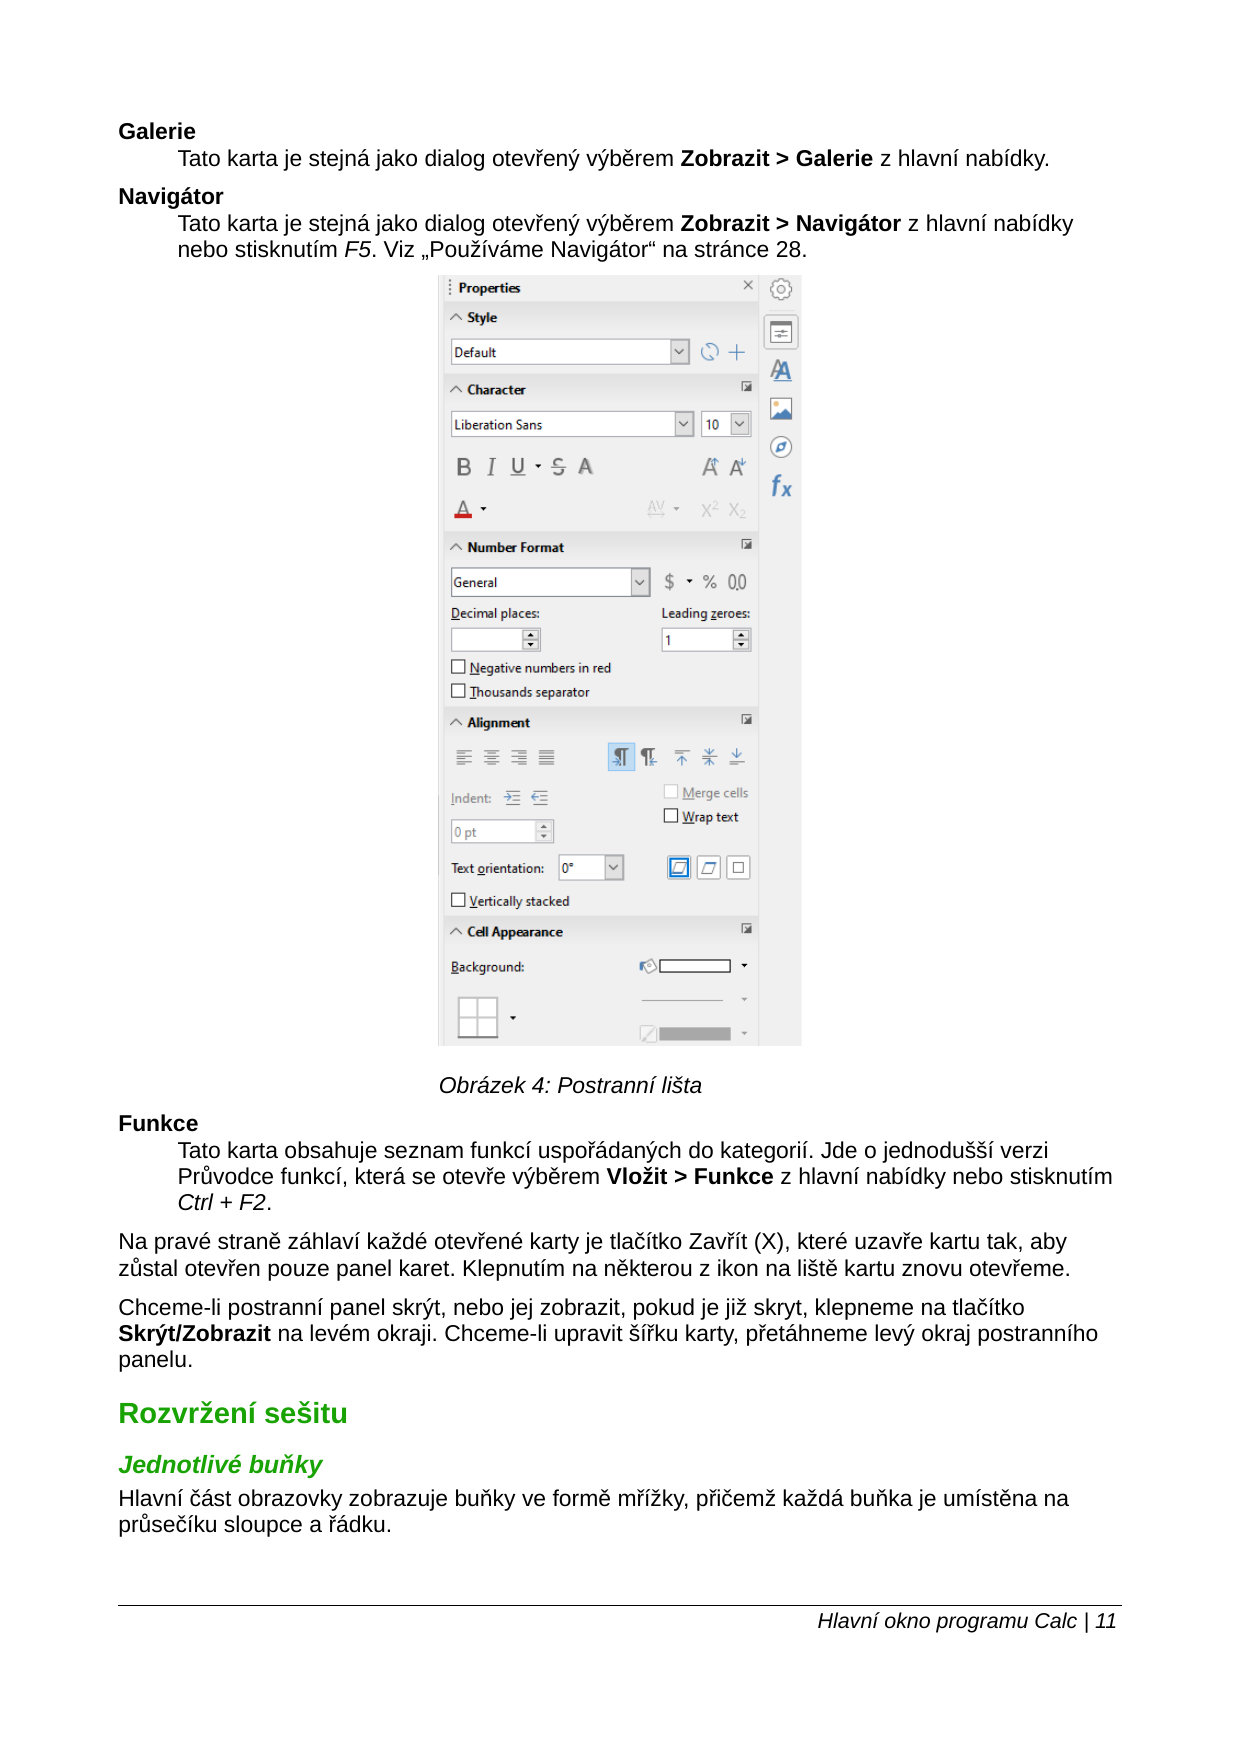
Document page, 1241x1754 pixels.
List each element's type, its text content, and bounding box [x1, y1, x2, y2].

text Tato karta je stejná jako dialog otevřený výběrem Zobrazit > Navigátor z hlavní nabídky nebo stisknutím F5. Viz „Použití navigátoru“ na stránce 26. [177, 210, 1122, 262]
text Galerie [118, 118, 1122, 144]
text Funkce [118, 1110, 1122, 1137]
text Chceme-li postranní panel skrýt, nebo jej zobrazit, pokud je již skryt, klepneme na tlačítko Skrýt/Zobrazit na levém okraji. Chceme-li upravit šířku karty, přetáhneme levý okraj postranního panelu. [118, 1293, 1122, 1372]
subtitle Jednotlivé buňky [118, 1450, 1122, 1479]
text Na pravé straně záhlaví každé otevřené karty je tlačítko Zavřít (X), které uzavře kartu tak, aby zůstal otevřen pouze panel karet. Klepnutím na některou z ikon na liště kartu znovu otevřeme. [118, 1228, 1122, 1281]
text Tato karta je stejná jako dialog otevřený výběrem Zobrazit > Galerie z hlavní nabídky. [177, 144, 1122, 171]
text Hlavní část obrazovky zobrazuje buňky ve formě mřížky, přičemž každá buňka je umístěna na průsečíku sloupce a řádku. [118, 1485, 1122, 1538]
subtitle Rozvržení sešitu [118, 1396, 1122, 1430]
picture [438, 275, 802, 1046]
text Obrázek 4: Postranní lišta [439, 1046, 802, 1098]
text Navigátor [118, 183, 1122, 210]
text Tato karta obsahuje seznam funkcí uspořádaných do kategorií. Jde o jednodušší verzi Průvodce funkcí, která se otevře výběrem Vložit > Funkce z hlavní nabídky nebo stisknutím Ctrl + F2. [177, 1137, 1122, 1216]
